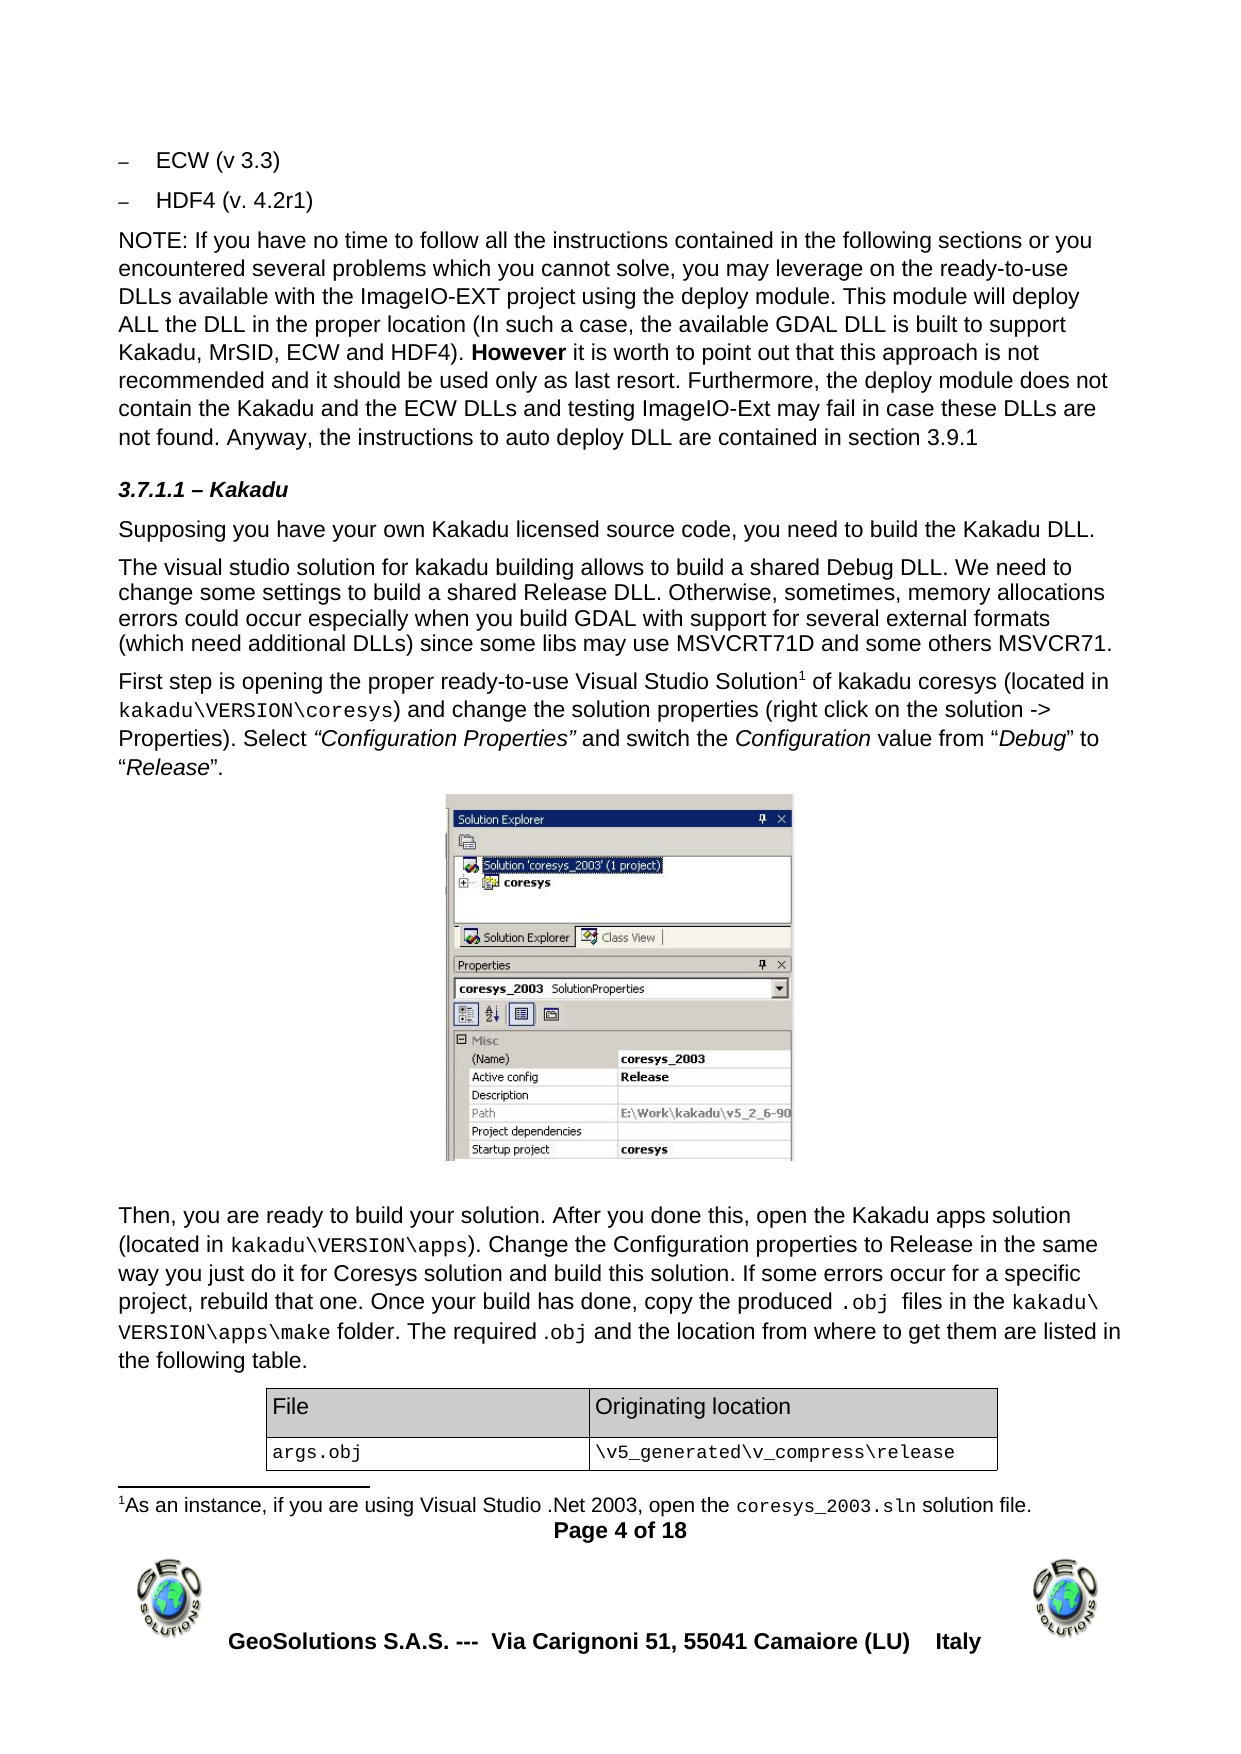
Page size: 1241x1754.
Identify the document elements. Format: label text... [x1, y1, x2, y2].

text As an instance, if you are using Visual Studio .Net 2003, open the coresys_2003.sln solution file. [118, 1493, 1122, 1518]
picture [1030, 1552, 1101, 1641]
text NOTE: If you have no time to follow all the instructions contained in the following sections or you encountered several problems which you cannot solve, you may leverage on the ready-to-use DLLs available with the ImageIO-EXT project using the deploy module. This module will deploy ALL the DLL in the proper location (In such a case, the available GDAL DLL is built to support Kakadu, MrSID, ECW and HDF4). However it is worth to point out that this approach is not recommended and it should be used only as last resort. Furthermore, the deploy module does not contain the Kakadu and the ECW DLLs and testing ImageIO-Ext may fail in case these DLLs are not found. Anyway, the instructions to auto deploy DLL are contained in section 3.9.1 [118, 227, 1122, 450]
text Then, you are ready to build your solution. After you done this, open the Kakadu apps solution (located in kakadu\VERSION\apps). Change the Configuration properties to Release in the same way you just do it for Coresys solution and build this solution. If some errors occur for a specific project, rebuild that one. Once your build has done, copy the produced .obj files in the kakadu\VERSION\apps\make folder. The required .obj and the location from where to get them are listed in the following table. [118, 1203, 1122, 1373]
table_cell args.obj [267, 1438, 589, 1469]
table_cell \v5_generated\v_compress\release [590, 1438, 997, 1469]
table_header File [267, 1389, 589, 1437]
list ECW (v 3.3) [118, 148, 1122, 173]
picture [445, 794, 795, 1161]
list HDF4 (v. 4.2r1) [118, 187, 1122, 213]
picture [134, 1552, 205, 1641]
subtitle 3.7.1.1 – Kakadu [118, 477, 1122, 502]
table_header Originating location [590, 1389, 997, 1437]
text First step is opening the proper ready-to-use Visual Studio Solution of kakadu coresys (located in kakadu\VERSION\coresys) and change the solution properties (right click on the solution -> Properties). Select “Configuration Properties” and switch the Configuration value from “Debug” to “Release”. [118, 668, 1122, 780]
text Supposing you have your own Kakadu licensed source code, you need to build the Kakadu DLL. [118, 517, 1122, 542]
text The visual studio solution for kakadu building allows to build a shared Debug DLL. We need to change some settings to build a shared Release DLL. Otherwise, sometimes, memory allocations errors could occur especially when you build GDAL with support for several external formats (which need additional DLLs) since some libs may use MSVCRT71D and some others MSVCR71. [118, 554, 1122, 657]
